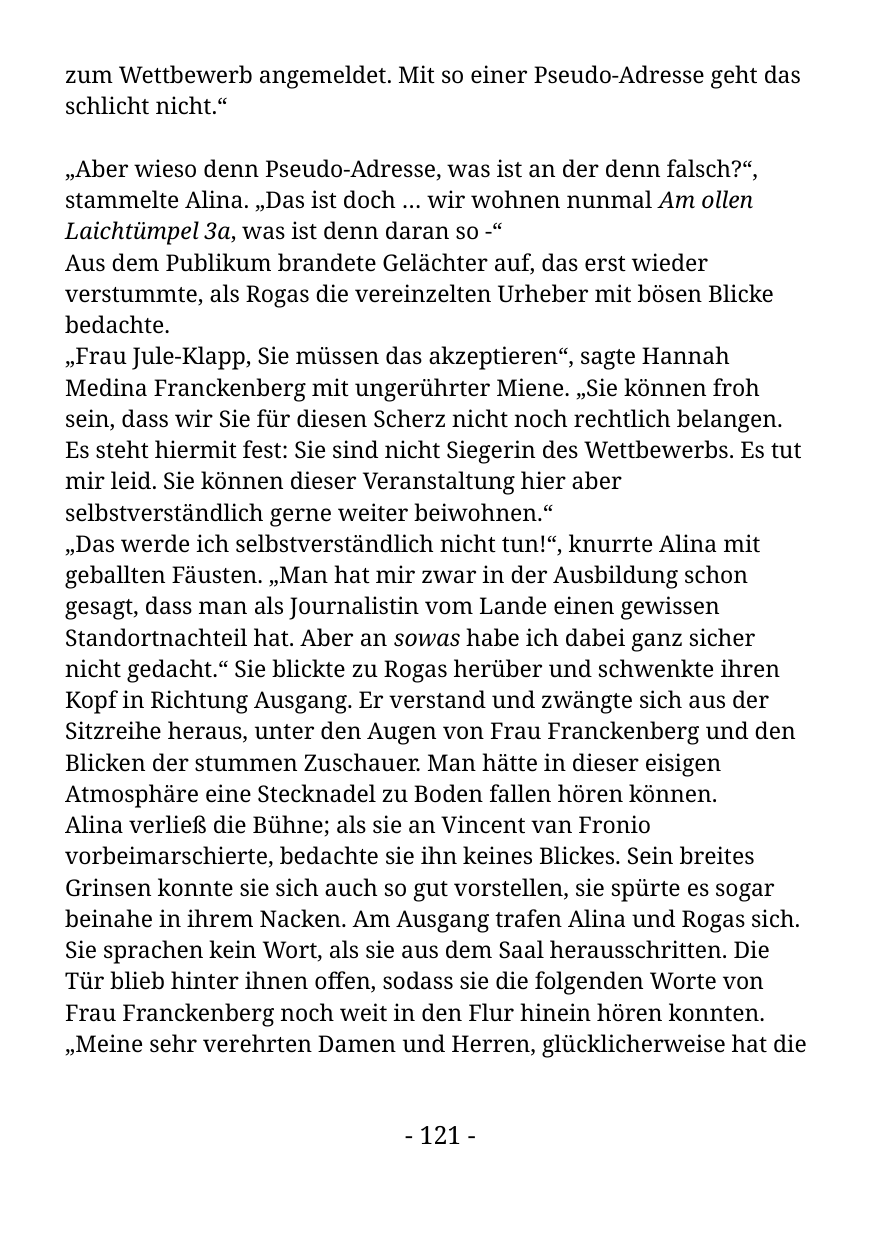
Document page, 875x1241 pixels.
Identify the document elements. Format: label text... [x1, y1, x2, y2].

text Aus dem Publikum brandete Gelächter auf, das erst wieder verstummte, als Rogas die vereinzelten Urheber mit bösen Blicke bedachte. [65, 247, 809, 340]
text zum Wettbewerb angemeldet. Mit so einer Pseudo-Adresse geht das schlicht nicht.“ [65, 59, 809, 122]
text Alina verließ die Bühne; als sie an Vincent van Fronio vorbeimarschierte, bedachte sie ihn keines Blickes. Sein breites Grinsen konnte sie sich auch so gut vorstellen, sie spürte es sogar beinahe in ihrem Nacken. Am Ausgang trafen Alina und Rogas sich. Sie sprachen kein Wort, als sie aus dem Saal herausschritten. Die Tür blieb hinter ihnen offen, sodass sie die folgenden Worte von Frau Franckenberg noch weit in den Flur hinein hören konnten. [65, 809, 809, 1028]
text „Meine sehr verehrten Damen und Herren, glücklicherweise hat die [65, 1028, 809, 1059]
text „Frau Jule-Klapp, Sie müssen das akzeptieren“, sagte Hannah Medina Franckenberg mit ungerührter Miene. „Sie können froh sein, dass wir Sie für diesen Scherz nicht noch rechtlich belangen. Es steht hiermit fest: Sie sind nicht Siegerin des Wettbewerbs. Es tut mir leid. Sie können dieser Veranstaltung hier aber selbstverständlich gerne weiter beiwohnen.“ [65, 340, 809, 528]
text „Das werde ich selbstverständlich nicht tun!“, knurrte Alina mit geballten Fäusten. „Man hat mir zwar in der Ausbildung schon gesagt, dass man als Journalistin vom Lande einen gewissen Standortnachteil hat. Aber an sowas habe ich dabei ganz sicher nicht gedacht.“ Sie blickte zu Rogas herüber und schwenkte ihren Kopf in Richtung Ausgang. Er verstand und zwängte sich aus der Sitzreihe heraus, unter den Augen von Frau Franckenberg und den Blicken der stummen Zuschauer. Man hätte in dieser eisigen Atmosphäre eine Stecknadel zu Boden fallen hören können. [65, 528, 809, 809]
text „Aber wieso denn Pseudo-Adresse, was ist an der denn falsch?“, stammelte Alina. „Das ist doch … wir wohnen nunmal Am ollen Laichtümpel 3a, was ist denn daran so -“ [65, 153, 809, 247]
